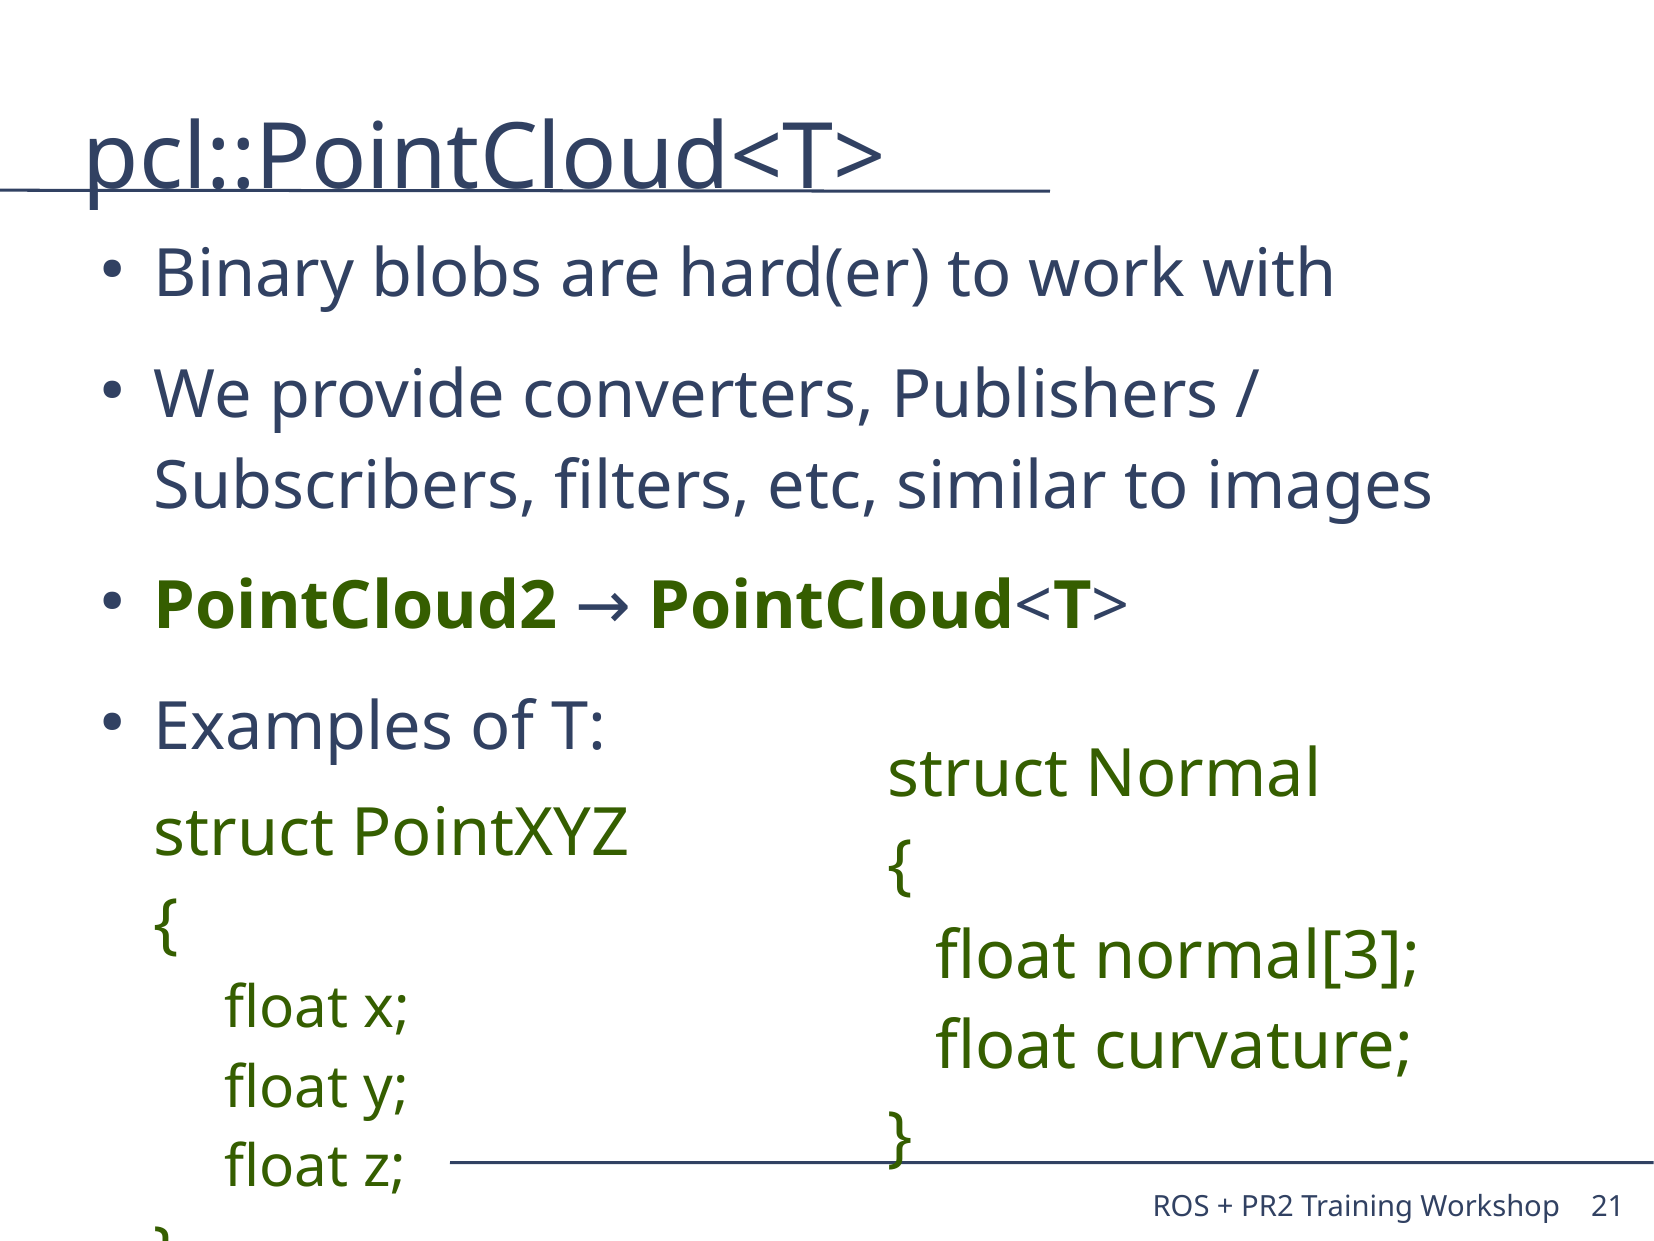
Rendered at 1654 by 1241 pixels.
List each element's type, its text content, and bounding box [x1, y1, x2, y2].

text_box struct Normal { float normal[3]; float curvature; } [849, 717, 1651, 1173]
title pcl::PointCloud<T> [82, 56, 1571, 225]
list Binary blobs are hard(er) to work with We provide converters, Publishers / Subscribers, filters, etc, similar to images PointCloud2 → PointCloud<T> Examples of T: struct PointXYZ { float x; float y; float z; } [82, 225, 1571, 1163]
